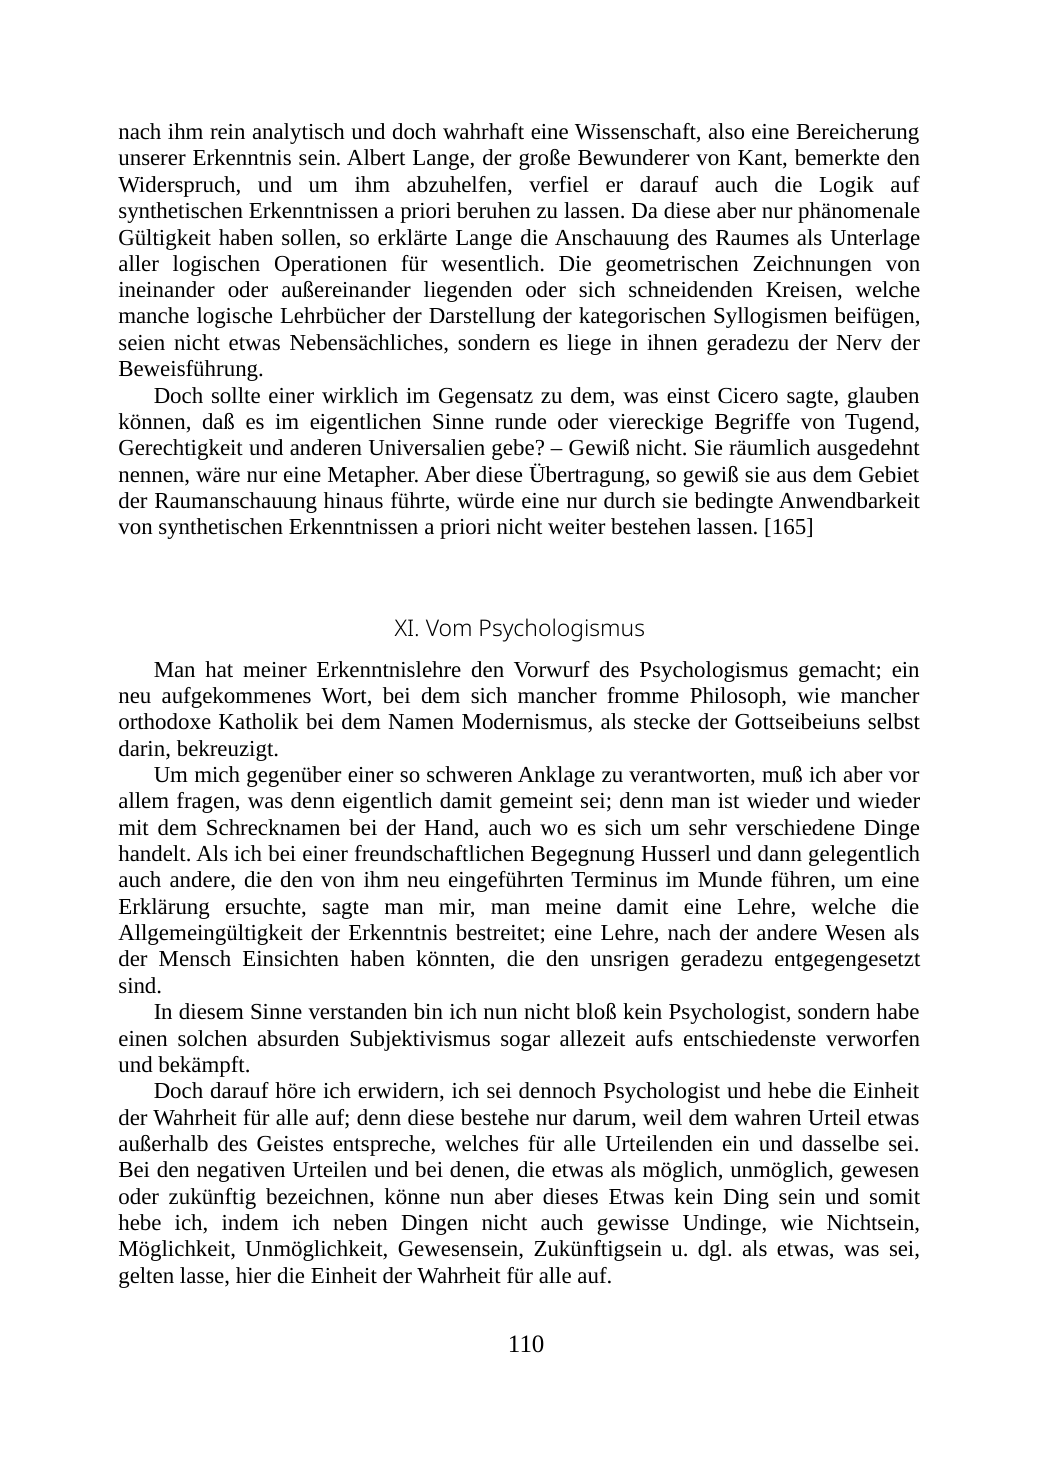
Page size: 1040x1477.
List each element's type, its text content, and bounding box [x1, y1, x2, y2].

text nach ihm rein analytisch und doch wahrhaft eine Wissenschaft, also eine Bereicherung unserer Erkenntnis sein. Albert Lange, der große Bewunderer von Kant, bemerkte den Widerspruch, und um ihm abzuhelfen, verfiel er darauf auch die Logik auf synthetischen Erkenntnissen a priori beruhen zu lassen. Da diese aber nur phänomenale Gültigkeit haben sollen, so erklärte Lange die Anschauung des Raumes als Unterlage aller logischen Operationen für wesentlich. Die geometrischen Zeichnungen von ineinander oder außereinander liegenden oder sich schneidenden Kreisen, welche manche logische Lehrbücher der Darstellung der kategorischen Syllogismen beifügen, seien nicht etwas Nebensächliches, sondern es liege in ihnen geradezu der Nerv der Beweisführung. [118, 118, 921, 382]
text Man hat meiner Erkenntnislehre den Vorwurf des Psychologismus gemacht; ein neu aufgekommenes Wort, bei dem sich mancher fromme Philosoph, wie mancher orthodoxe Katholik bei dem Namen Modernismus, als stecke der Gottseibeiuns selbst darin, bekreuzigt. [118, 656, 921, 761]
text Doch sollte einer wirklich im Gegensatz zu dem, was einst Cicero sagte, glauben können, daß es im eigentlichen Sinne runde oder viereckige Begriffe von Tugend, Gerechtigkeit und anderen Universalien gebe? – Gewiß nicht. Sie räumlich ausgedehnt nennen, wäre nur eine Metapher. Aber diese Übertragung, so gewiß sie aus dem Gebiet der Raumanschauung hinaus führte, würde eine nur durch sie bedingte Anwendbarkeit von synthetischen Erkenntnissen a priori nicht weiter bestehen lassen. [165] [118, 382, 921, 540]
text Doch darauf höre ich erwidern, ich sei dennoch Psychologist und hebe die Einheit der Wahrheit für alle auf; denn diese bestehe nur darum, weil dem wahren Urteil etwas außerhalb des Geistes entspreche, welches für alle Urteilenden ein und dasselbe sei. Bei den negativen Urteilen und bei denen, die etwas als möglich, unmöglich, gewesen oder zukünftig bezeichnen, könne nun aber dieses Etwas kein Ding sein und somit hebe ich, indem ich neben Dingen nicht auch gewisse Undinge, wie Nichtsein, Möglichkeit, Unmöglichkeit, Gewesensein, Zukünftigsein u. dgl. als etwas, was sei, gelten lasse, hier die Einheit der Wahrheit für alle auf. [118, 1077, 921, 1288]
text In diesem Sinne verstanden bin ich nun nicht bloß kein Psychologist, sondern habe einen solchen absurden Subjektivismus sogar allezeit aufs entschiedenste verworfen und bekämpft. [118, 998, 921, 1077]
text Um mich gegenüber einer so schweren Anklage zu verantworten, muß ich aber vor allem fragen, was denn eigentlich damit gemeint sei; denn man ist wieder und wieder mit dem Schrecknamen bei der Hand, auch wo es sich um sehr verschiedene Dinge handelt. Als ich bei einer freundschaftlichen Begegnung Husserl und dann gelegentlich auch andere, die den von ihm neu eingeführten Terminus im Munde führen, um eine Erklärung ersuchte, sagte man mir, man meine damit eine Lehre, welche die Allgemeingültigkeit der Erkenntnis bestreitet; eine Lehre, nach der andere Wesen als der Mensch Einsichten haben könnten, die den unsrigen geradezu entgegengesetzt sind. [118, 761, 921, 998]
subtitle XI. Vom Psychologismus [118, 612, 921, 643]
